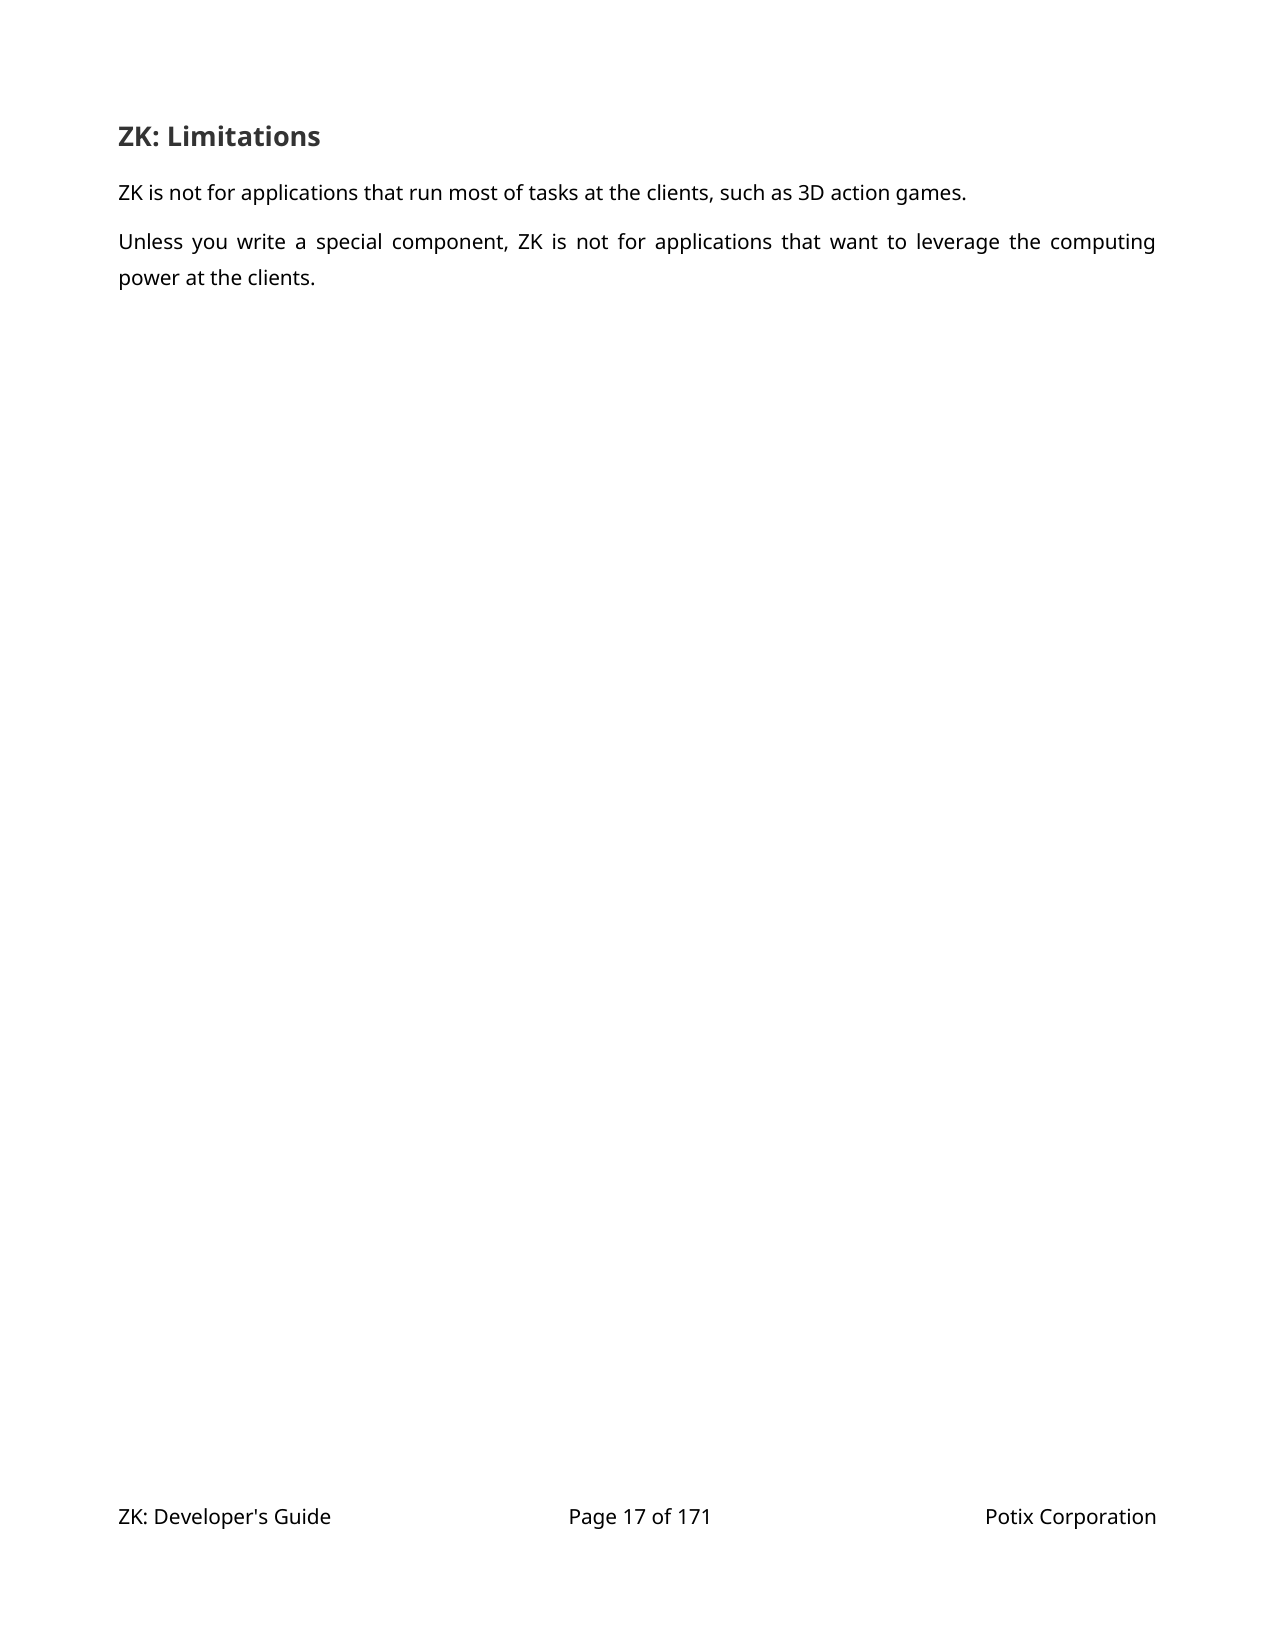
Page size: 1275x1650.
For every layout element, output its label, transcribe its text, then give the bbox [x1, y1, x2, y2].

text Unless you write a special component, ZK is not for applications that want to leverage the computing power at the clients. [118, 227, 1157, 291]
subtitle ZK: Limitations [118, 118, 1157, 155]
text ZK is not for applications that run most of tasks at the clients, such as 3D action games. [118, 178, 1157, 207]
